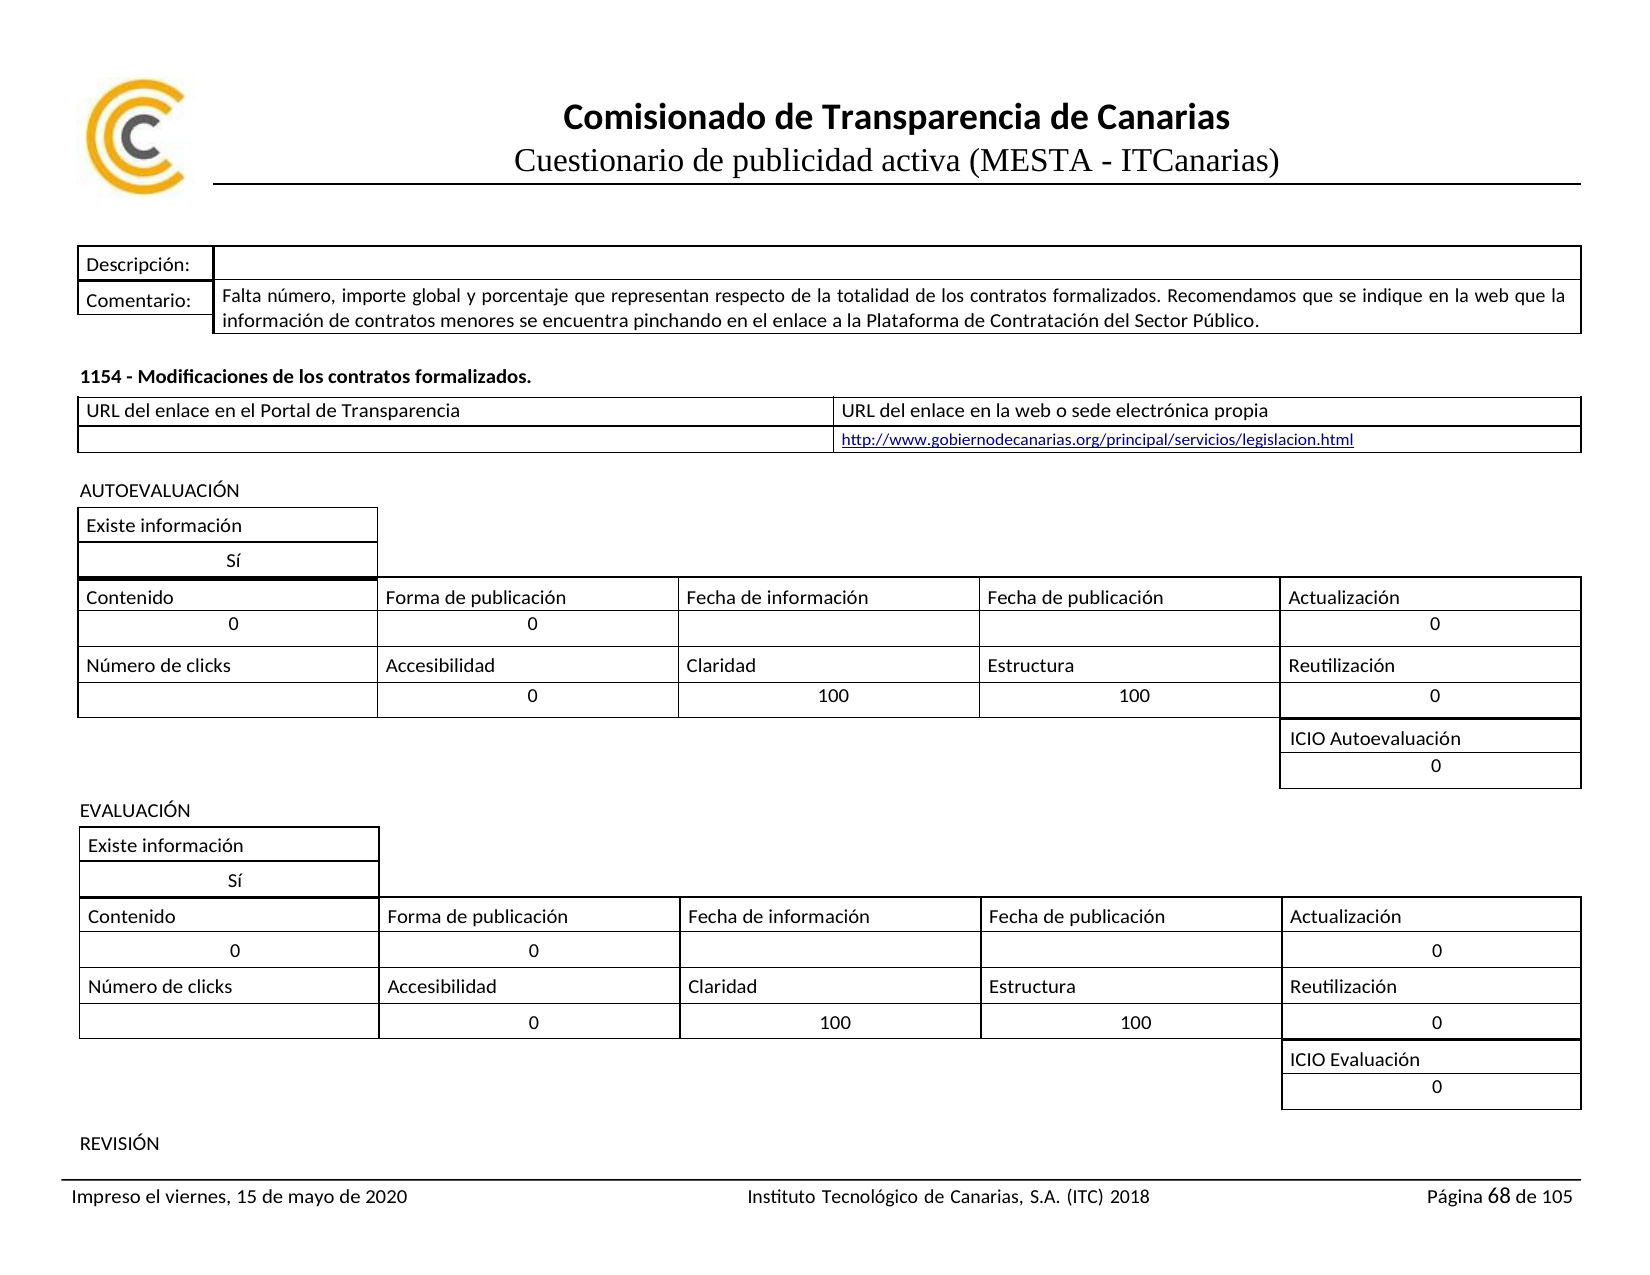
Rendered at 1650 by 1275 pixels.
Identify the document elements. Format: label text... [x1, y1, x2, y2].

table_cell ICIO Evaluación [1283, 1041, 1580, 1073]
table_cell 0 [1281, 683, 1580, 717]
text AUTOEVALUACIÓN [79, 478, 1594, 503]
table_cell 0 [378, 611, 678, 646]
table_cell 0 [1283, 932, 1580, 967]
table_cell Actualización [1281, 578, 1580, 609]
table_cell 0 [80, 932, 378, 967]
table_header Descripción: [79, 247, 212, 278]
table_cell 100 [982, 1004, 1281, 1038]
table_cell Falta número, importe global y porcentaje que representan respecto de la totalidad de los contratos formalizados. Recomendamos que se indique en la web que la información de contratos menores se encuentra pinchando en el enlace a la Plataforma de Contratación del Sector Público. [215, 280, 1580, 333]
table_cell 0 [1283, 1074, 1580, 1109]
table_cell Forma de publicación [380, 898, 679, 931]
table_cell Número de clicks [79, 647, 377, 681]
table_cell [980, 611, 1279, 646]
table_cell Actualización [1283, 898, 1580, 931]
table_cell http://www.gobiernodecanarias.org/principal/servicios/legislacion.html [834, 427, 1580, 451]
table_cell Claridad [681, 968, 980, 1002]
table_cell 0 [380, 1004, 679, 1038]
text EVALUACIÓN [79, 798, 1594, 822]
table_cell Forma de publicación [378, 578, 678, 609]
table_cell Reutilización [1281, 647, 1580, 681]
table_cell Sí [79, 543, 377, 576]
table_cell 0 [1281, 753, 1580, 788]
table_cell Fecha de publicación [980, 578, 1279, 609]
table_cell Fecha de información [681, 898, 980, 931]
table_header [380, 826, 1581, 896]
table_cell ICIO Autoevaluación [1281, 720, 1580, 752]
table_cell [982, 932, 1281, 967]
table_cell 0 [380, 932, 679, 967]
table_cell 0 [378, 683, 678, 717]
table_cell [79, 683, 377, 717]
table_header [215, 247, 1580, 278]
table_header URL del enlace en la web o sede electrónica propia [834, 398, 1580, 425]
table_cell Número de clicks [80, 968, 378, 1002]
table_cell Fecha de información [679, 578, 979, 609]
table_header Existe información [80, 828, 378, 860]
table_cell Accesibilidad [380, 968, 679, 1002]
table_cell Accesibilidad [378, 647, 678, 681]
table_cell Contenido [80, 899, 378, 931]
table_cell 0 [79, 611, 377, 646]
table_cell [681, 932, 980, 967]
table_cell Contenido [79, 581, 377, 609]
table_cell Estructura [982, 968, 1281, 1002]
table_cell [80, 1004, 378, 1038]
table_cell Comentario: [79, 282, 212, 314]
text REVISIÓN [79, 1131, 1594, 1155]
table_cell [78, 315, 212, 333]
table_cell 100 [681, 1004, 980, 1038]
table_cell 100 [980, 683, 1279, 717]
table_cell 100 [679, 683, 979, 717]
table_header [378, 507, 1581, 576]
table_cell Estructura [980, 647, 1279, 681]
table_cell [79, 427, 833, 451]
table_cell Claridad [679, 647, 979, 681]
table_cell [80, 1039, 1281, 1109]
table_cell Reutilización [1283, 968, 1580, 1002]
table_header URL del enlace en el Portal de Transparencia [79, 398, 833, 425]
table_cell Sí [80, 862, 378, 896]
table_cell 0 [1281, 611, 1580, 646]
text 1154 - Modificaciones de los contratos formalizados. [79, 364, 1594, 389]
table_cell [78, 718, 1279, 788]
table_cell 0 [1283, 1004, 1580, 1038]
table_cell Fecha de publicación [982, 898, 1281, 931]
table_cell [679, 611, 979, 646]
table_header Existe información [79, 508, 377, 541]
